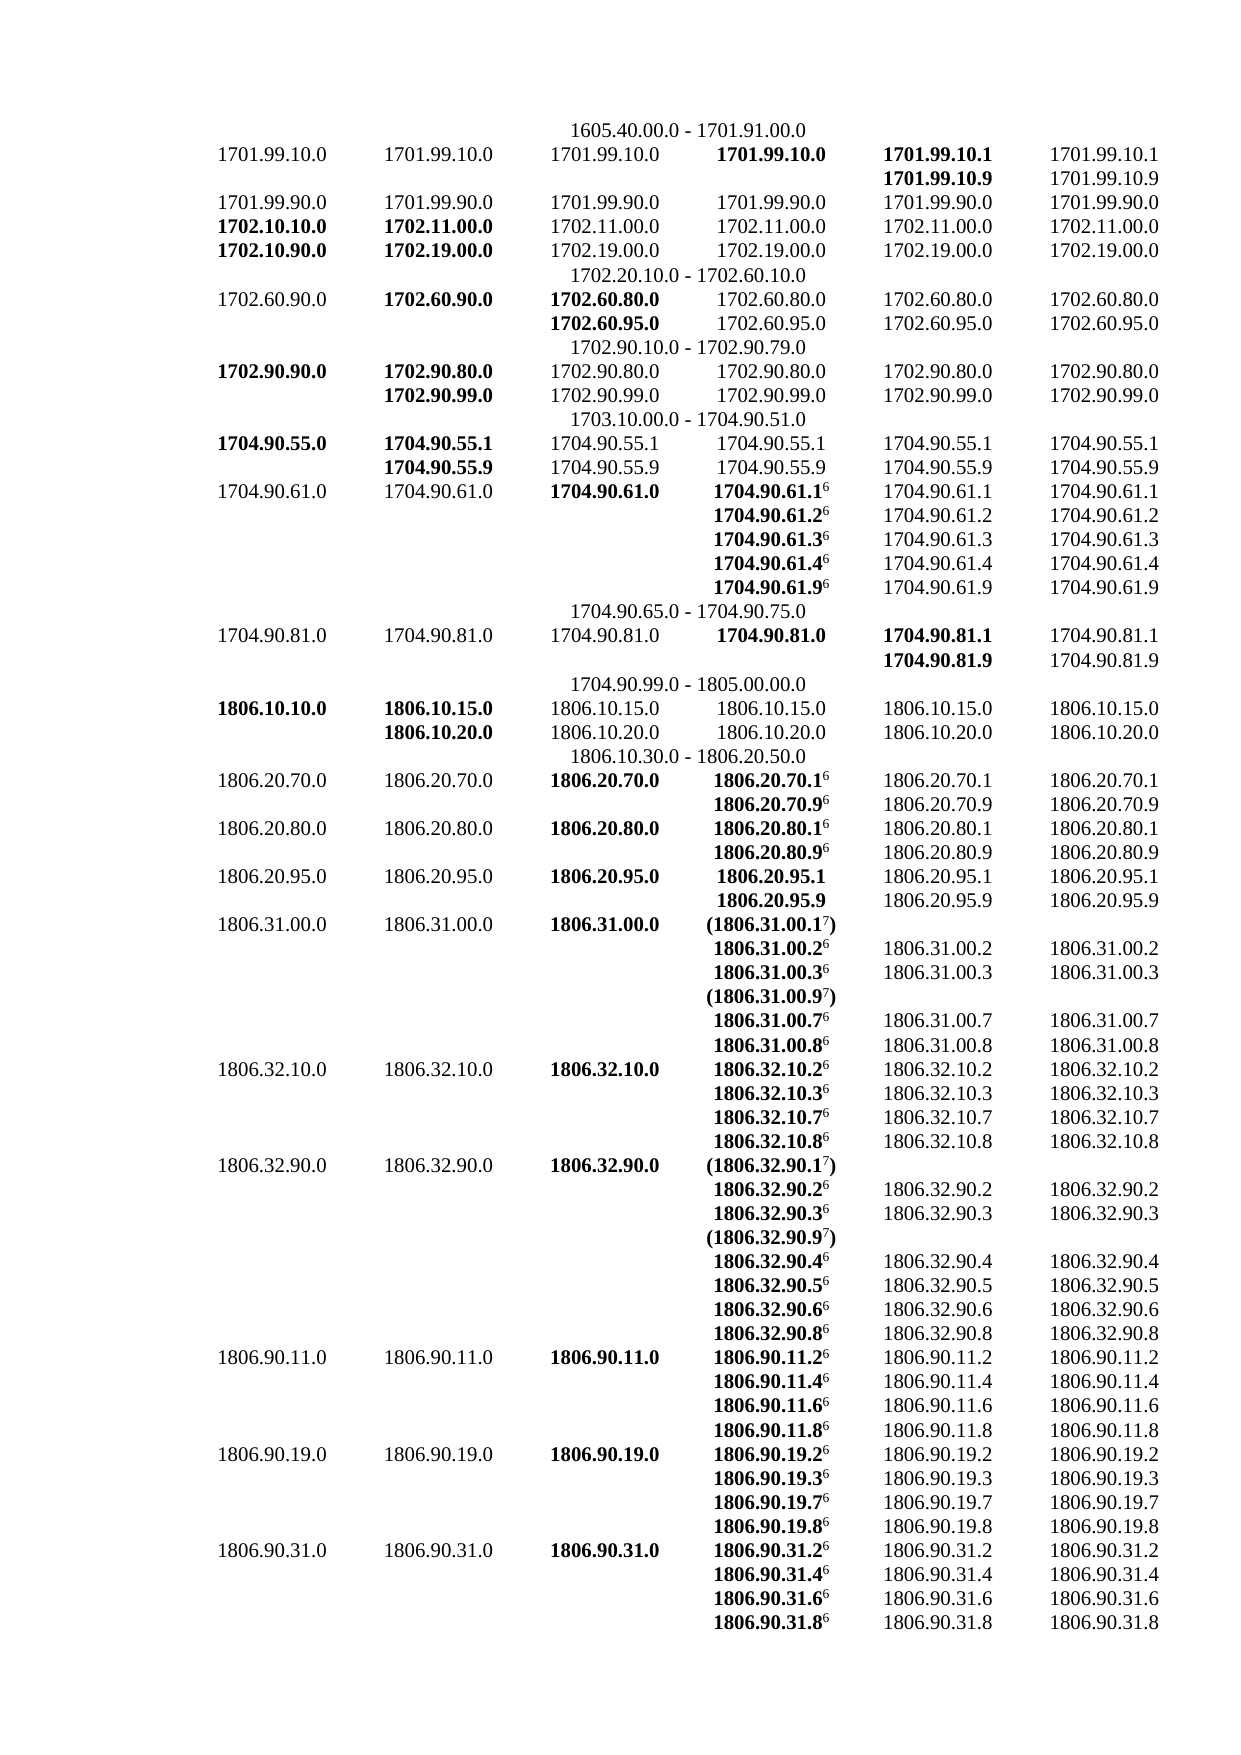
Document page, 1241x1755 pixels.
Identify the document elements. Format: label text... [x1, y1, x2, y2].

table_cell [189, 551, 355, 575]
table_cell 1702.90.80.0 [688, 359, 854, 383]
table_cell [521, 792, 688, 816]
table_cell 1806.32.90.56 [688, 1273, 854, 1297]
table_cell 1806.20.70.0 [355, 768, 521, 792]
table_cell [521, 1610, 688, 1634]
table_cell [1187, 287, 1240, 311]
table_cell [1187, 431, 1240, 455]
table_cell 1806.90.31.8 [1021, 1610, 1187, 1634]
table_cell 1806.90.11.46 [688, 1369, 854, 1393]
table_cell 1701.99.90.0 [189, 190, 355, 214]
table_cell 1806.90.11.66 [688, 1394, 854, 1417]
table_cell [189, 720, 355, 744]
table_cell 1704.90.61.1 [1021, 479, 1187, 503]
table_cell [521, 575, 688, 599]
table_cell 1806.31.00.0 [521, 912, 688, 936]
table_cell [1187, 383, 1240, 407]
table_cell 1704.90.61.36 [688, 527, 854, 551]
table_cell 1806.20.80.96 [688, 840, 854, 864]
table_cell 1806.90.11.0 [189, 1345, 355, 1369]
table_cell 1701.99.10.0 [688, 142, 854, 190]
table_cell 1704.90.55.1 [521, 431, 688, 455]
table_cell 1702.11.00.0 [1021, 214, 1187, 238]
table_cell 1701.99.10.0 [521, 142, 688, 190]
table_cell 1806.20.80.16 [688, 816, 854, 840]
table_cell 1806.90.19.2 [1021, 1442, 1187, 1466]
table_cell 1806.31.00.7 [1021, 1009, 1187, 1032]
table_cell 1806.90.19.0 [521, 1442, 688, 1466]
table_cell 1704.90.55.1 [854, 431, 1021, 455]
table_cell 1806.32.10.0 [355, 1057, 521, 1081]
table_cell [355, 1610, 521, 1634]
table_cell 1806.32.90.36 [688, 1201, 854, 1225]
table_cell [1187, 912, 1240, 936]
table_cell 1806.32.90.0 [189, 1153, 355, 1177]
table_cell [854, 984, 1021, 1008]
table_cell [355, 1201, 521, 1225]
table_cell [1187, 359, 1240, 383]
table_cell [189, 888, 355, 912]
table_cell [189, 984, 355, 1008]
table_cell [521, 840, 688, 864]
table_cell 1806.90.11.8 [1021, 1418, 1187, 1442]
table_cell 1806.90.11.4 [854, 1369, 1021, 1393]
table_cell 1704.90.61.96 [688, 575, 854, 599]
table_cell 1806.20.80.9 [1021, 840, 1187, 864]
table_cell 1806.90.11.6 [854, 1394, 1021, 1417]
table_cell 1702.60.90.0 [355, 287, 521, 311]
table_cell 1806.31.00.76 [688, 1009, 854, 1032]
table_cell 1806.32.90.26 [688, 1177, 854, 1201]
table_cell 1806.20.80.0 [355, 816, 521, 840]
table_cell [1187, 888, 1240, 912]
table_cell [521, 527, 688, 551]
table_cell [1187, 311, 1240, 335]
table_cell [1187, 551, 1240, 575]
table_cell 1806.31.00.8 [1021, 1033, 1187, 1057]
table_cell [355, 551, 521, 575]
table_cell 1806.20.80.1 [854, 816, 1021, 840]
table_cell [521, 1418, 688, 1442]
table_cell [189, 1273, 355, 1297]
table_cell [521, 1105, 688, 1129]
table_cell 1806.32.10.8 [854, 1129, 1021, 1153]
table_cell 1704.90.55.1 [688, 431, 854, 455]
table_cell [521, 960, 688, 984]
table_cell [189, 1249, 355, 1273]
table_cell [1187, 503, 1240, 527]
table_cell 1806.31.00.36 [688, 960, 854, 984]
table_cell 1704.90.55.9 [355, 455, 521, 479]
table_cell 1806.90.11.0 [521, 1345, 688, 1369]
table_cell 1702.90.80.0 [355, 359, 521, 383]
table_cell 1704.90.65.0 - 1704.90.75.0 [189, 599, 1187, 623]
table_cell [355, 1586, 521, 1610]
table_cell 1702.60.90.0 [189, 287, 355, 311]
table_cell 1806.32.90.0 [521, 1153, 688, 1177]
table_cell [1187, 984, 1240, 1008]
table_cell [1187, 1273, 1240, 1297]
table_cell 1702.19.00.0 [688, 239, 854, 262]
table_cell [189, 1321, 355, 1345]
table_cell [355, 960, 521, 984]
table_cell 1806.32.90.5 [854, 1273, 1021, 1297]
table_cell 1806.90.31.2 [854, 1538, 1021, 1562]
table_cell 1702.11.00.0 [854, 214, 1021, 238]
table_cell 1806.90.31.2 [1021, 1538, 1187, 1562]
table_cell [854, 1153, 1021, 1177]
table_cell [1187, 142, 1240, 190]
table_cell 1806.20.70.1 [1021, 768, 1187, 792]
table_cell 1702.10.90.0 [189, 239, 355, 262]
table_cell 1806.32.10.7 [1021, 1105, 1187, 1129]
table_cell [521, 1586, 688, 1610]
table_cell 1702.60.80.0 [521, 287, 688, 311]
table_cell 1806.20.80.0 [189, 816, 355, 840]
table_cell 1806.90.31.46 [688, 1562, 854, 1586]
table_cell 1806.32.10.3 [1021, 1081, 1187, 1105]
table_cell 1702.20.10.0 - 1702.60.10.0 [189, 263, 1187, 287]
table_cell [355, 1129, 521, 1153]
table_cell [521, 1201, 688, 1225]
table_cell [189, 1129, 355, 1153]
table_cell 1704.90.55.9 [521, 455, 688, 479]
table_cell 1806.10.15.0 [854, 696, 1021, 720]
table_cell [1187, 1105, 1240, 1129]
table_cell [1021, 912, 1187, 936]
table_cell 1806.10.20.0 [1021, 720, 1187, 744]
table_cell 1806.90.19.3 [854, 1466, 1021, 1490]
table_cell 1806.31.00.0 [189, 912, 355, 936]
table_cell 1806.32.10.26 [688, 1057, 854, 1081]
table_cell (1806.31.00.97) [688, 984, 854, 1008]
table_cell [355, 1273, 521, 1297]
table_cell 1702.10.10.0 [189, 214, 355, 238]
table_cell 1702.90.99.0 [854, 383, 1021, 407]
table_cell [1187, 118, 1240, 142]
table_cell [189, 1610, 355, 1634]
table_cell (1806.32.90.97) [688, 1225, 854, 1249]
table_cell 1806.32.10.2 [854, 1057, 1021, 1081]
table_cell 1806.10.15.0 [521, 696, 688, 720]
table_cell 1806.32.90.8 [1021, 1321, 1187, 1345]
table_cell [1187, 864, 1240, 888]
table_cell 1702.60.80.0 [1021, 287, 1187, 311]
table_cell [521, 1033, 688, 1057]
table_cell 1806.10.15.0 [1021, 696, 1187, 720]
table_cell [355, 575, 521, 599]
table_cell 1701.99.10.0 [355, 142, 521, 190]
table_cell [355, 840, 521, 864]
table_cell 1806.10.10.0 [189, 696, 355, 720]
table_cell 1806.10.15.0 [688, 696, 854, 720]
table_cell [355, 1249, 521, 1273]
table_cell 1806.90.19.0 [355, 1442, 521, 1466]
table_cell [1187, 1369, 1240, 1393]
table_cell 1806.90.31.86 [688, 1610, 854, 1634]
table_cell [1021, 1153, 1187, 1177]
table_cell 1806.20.95.0 [521, 864, 688, 888]
table_cell 1806.90.19.7 [854, 1490, 1021, 1514]
table_cell [1187, 816, 1240, 840]
table_cell [355, 936, 521, 960]
table_cell [355, 1466, 521, 1490]
table_cell 1704.90.81.1 1704.90.81.9 [854, 624, 1021, 672]
table_cell [1187, 1177, 1240, 1201]
table_cell [189, 1105, 355, 1129]
table_cell [1187, 1562, 1240, 1586]
table_cell [1187, 672, 1240, 696]
table_cell 1704.90.61.4 [854, 551, 1021, 575]
table_cell 1702.60.80.0 [688, 287, 854, 311]
table_cell 1704.90.55.0 [189, 431, 355, 455]
table_cell 1701.99.90.0 [1021, 190, 1187, 214]
table_cell [854, 1225, 1021, 1249]
table_cell 1704.90.61.9 [1021, 575, 1187, 599]
table_cell 1806.32.10.36 [688, 1081, 854, 1105]
table_cell 1806.90.31.26 [688, 1538, 854, 1562]
table_cell [1187, 744, 1240, 768]
table_cell 1806.32.10.7 [854, 1105, 1021, 1129]
table_cell [189, 792, 355, 816]
table_cell [1187, 1538, 1240, 1562]
table_cell 1704.90.61.4 [1021, 551, 1187, 575]
table_cell 1806.20.70.9 [1021, 792, 1187, 816]
table_cell 1806.31.00.2 [854, 936, 1021, 960]
table_cell [521, 888, 688, 912]
table_cell 1806.20.95.9 [688, 888, 854, 912]
table_cell 1806.10.15.0 [355, 696, 521, 720]
table_cell 1704.90.81.0 [688, 624, 854, 672]
table_cell 1806.90.11.26 [688, 1345, 854, 1369]
table_cell [355, 1562, 521, 1586]
table_cell [1187, 1442, 1240, 1466]
table_cell 1702.19.00.0 [355, 239, 521, 262]
table_cell 1806.31.00.8 [854, 1033, 1021, 1057]
table_cell [189, 1225, 355, 1249]
table_cell 1702.90.99.0 [355, 383, 521, 407]
table_cell [521, 1081, 688, 1105]
table_cell 1806.32.90.3 [854, 1201, 1021, 1225]
table_cell 1806.32.90.3 [1021, 1201, 1187, 1225]
table_cell [355, 1369, 521, 1393]
table_cell [1187, 720, 1240, 744]
table_cell [355, 1009, 521, 1032]
table_cell 1701.99.90.0 [521, 190, 688, 214]
table_cell [521, 1514, 688, 1538]
table_cell 1806.32.90.8 [854, 1321, 1021, 1345]
table_cell 1702.60.80.0 [854, 287, 1021, 311]
table_cell [189, 960, 355, 984]
table_cell 1806.20.70.16 [688, 768, 854, 792]
table_cell 1806.31.00.3 [854, 960, 1021, 984]
table_cell 1806.20.80.9 [854, 840, 1021, 864]
table_cell [355, 503, 521, 527]
table_cell 1806.32.90.0 [355, 1153, 521, 1177]
table_cell 1806.32.10.0 [189, 1057, 355, 1081]
table_cell 1702.60.95.0 [854, 311, 1021, 335]
table_cell 1806.20.70.0 [189, 768, 355, 792]
table_cell [189, 1418, 355, 1442]
table_cell 1704.90.55.9 [688, 455, 854, 479]
table_cell [1187, 960, 1240, 984]
table_cell 1704.90.61.0 [189, 479, 355, 503]
table_cell [189, 575, 355, 599]
table_cell [189, 840, 355, 864]
table_cell 1806.10.30.0 - 1806.20.50.0 [189, 744, 1187, 768]
table_cell 1704.90.81.0 [355, 624, 521, 672]
table_cell [189, 1490, 355, 1514]
table_cell [521, 1321, 688, 1345]
table_cell 1704.90.61.9 [854, 575, 1021, 599]
table_cell [189, 455, 355, 479]
table_cell 1702.90.99.0 [1021, 383, 1187, 407]
table_cell 1806.31.00.86 [688, 1033, 854, 1057]
table_cell 1701.99.90.0 [355, 190, 521, 214]
table_cell [521, 551, 688, 575]
table_cell [1021, 984, 1187, 1008]
table_cell 1806.32.90.2 [1021, 1177, 1187, 1201]
table_cell [189, 1297, 355, 1321]
table_cell 1704.90.61.16 [688, 479, 854, 503]
table_cell 1702.90.99.0 [688, 383, 854, 407]
table_cell 1806.10.20.0 [521, 720, 688, 744]
table_cell 1806.20.95.1 [688, 864, 854, 888]
table_cell [521, 1562, 688, 1586]
table_cell 1806.90.11.4 [1021, 1369, 1187, 1393]
table_cell [521, 503, 688, 527]
table_cell 1702.11.00.0 [688, 214, 854, 238]
table_cell [189, 1033, 355, 1057]
table_cell 1806.32.10.3 [854, 1081, 1021, 1105]
table_cell [355, 1394, 521, 1417]
table_cell 1704.90.55.1 [1021, 431, 1187, 455]
table_cell 1806.10.20.0 [355, 720, 521, 744]
table_cell 1704.90.61.46 [688, 551, 854, 575]
table_cell [1187, 1009, 1240, 1032]
table_cell [355, 1490, 521, 1514]
table_cell 1704.90.61.0 [521, 479, 688, 503]
table_cell 1806.90.11.6 [1021, 1394, 1187, 1417]
table_cell 1704.90.81.1 1704.90.81.9 [1021, 624, 1187, 672]
table_cell [521, 1466, 688, 1490]
table_cell 1806.20.95.0 [355, 864, 521, 888]
table_cell [1187, 455, 1240, 479]
table_cell [189, 936, 355, 960]
table_cell [521, 936, 688, 960]
table_cell 1806.90.19.8 [1021, 1514, 1187, 1538]
table_cell [1187, 407, 1240, 431]
table_cell 1806.90.19.86 [688, 1514, 854, 1538]
table_cell 1704.90.61.3 [1021, 527, 1187, 551]
table_cell 1702.60.95.0 [1021, 311, 1187, 335]
table_cell [355, 1033, 521, 1057]
table_cell 1806.20.95.1 [854, 864, 1021, 888]
table_cell 1806.90.19.8 [854, 1514, 1021, 1538]
table_cell [1187, 527, 1240, 551]
table_cell 1701.99.10.1 1701.99.10.9 [854, 142, 1021, 190]
table_cell 1702.90.90.0 [189, 359, 355, 383]
table_cell 1806.31.00.7 [854, 1009, 1021, 1032]
table_cell 1703.10.00.0 - 1704.90.51.0 [189, 407, 1187, 431]
table_cell 1806.90.31.0 [355, 1538, 521, 1562]
table_cell 1806.10.20.0 [688, 720, 854, 744]
table_cell 1702.19.00.0 [521, 239, 688, 262]
table_cell (1806.31.00.17) [688, 912, 854, 936]
table_cell 1704.90.55.1 [355, 431, 521, 455]
table_cell [1187, 1249, 1240, 1273]
table_cell [1187, 1201, 1240, 1225]
table_cell [521, 1297, 688, 1321]
table_cell 1806.32.90.5 [1021, 1273, 1187, 1297]
table_cell [189, 311, 355, 335]
table_cell 1806.20.70.96 [688, 792, 854, 816]
table_cell [1187, 263, 1240, 287]
table_cell 1806.20.70.9 [854, 792, 1021, 816]
table_cell 1702.90.80.0 [1021, 359, 1187, 383]
table_cell 1806.10.20.0 [854, 720, 1021, 744]
table_cell 1702.90.80.0 [854, 359, 1021, 383]
table_cell [1187, 792, 1240, 816]
table_cell 1806.90.31.6 [854, 1586, 1021, 1610]
table_cell 1806.20.70.1 [854, 768, 1021, 792]
table_cell [189, 1514, 355, 1538]
table_cell [854, 912, 1021, 936]
table_cell [1187, 1586, 1240, 1610]
table_cell 1806.31.00.2 [1021, 936, 1187, 960]
table_cell 1702.19.00.0 [1021, 239, 1187, 262]
table_cell 1806.90.19.76 [688, 1490, 854, 1514]
table_cell [1187, 239, 1240, 262]
table_cell [355, 1105, 521, 1129]
table_cell [189, 1009, 355, 1032]
table_cell [1187, 840, 1240, 864]
table_cell 1806.90.31.66 [688, 1586, 854, 1610]
table_cell 1806.90.31.0 [189, 1538, 355, 1562]
table_cell 1806.20.95.9 [1021, 888, 1187, 912]
table_cell [189, 1201, 355, 1225]
table_cell (1806.32.90.17) [688, 1153, 854, 1177]
table_cell 1806.90.31.0 [521, 1538, 688, 1562]
table_cell 1806.90.11.2 [1021, 1345, 1187, 1369]
table_cell 1704.90.61.2 [854, 503, 1021, 527]
table_cell [1187, 1418, 1240, 1442]
table_cell [521, 1369, 688, 1393]
table_cell [1187, 479, 1240, 503]
table_cell [1187, 1297, 1240, 1321]
table_cell 1806.32.10.76 [688, 1105, 854, 1129]
table_cell 1806.90.19.7 [1021, 1490, 1187, 1514]
table_cell 1701.99.10.1 1701.99.10.9 [1021, 142, 1187, 190]
table_cell [355, 792, 521, 816]
table_cell [1187, 1345, 1240, 1369]
table_cell 1704.90.61.1 [854, 479, 1021, 503]
table_cell [521, 1273, 688, 1297]
table_cell 1806.32.90.6 [854, 1297, 1021, 1321]
table_cell 1806.90.31.4 [1021, 1562, 1187, 1586]
table_cell [189, 1586, 355, 1610]
table_cell 1704.90.61.3 [854, 527, 1021, 551]
table_cell 1702.11.00.0 [521, 214, 688, 238]
table_cell [521, 1490, 688, 1514]
table_cell [1187, 624, 1240, 672]
table_cell 1704.90.55.9 [1021, 455, 1187, 479]
table_cell [189, 1081, 355, 1105]
table_cell 1704.90.61.2 [1021, 503, 1187, 527]
table_cell 1701.99.90.0 [688, 190, 854, 214]
table_cell 1702.90.10.0 - 1702.90.79.0 [189, 335, 1187, 359]
table_cell [1187, 1394, 1240, 1417]
table_cell 1704.90.61.0 [355, 479, 521, 503]
table_cell 1806.32.90.4 [1021, 1249, 1187, 1273]
table_cell 1806.32.10.2 [1021, 1057, 1187, 1081]
table_cell [189, 383, 355, 407]
table_cell 1806.90.31.4 [854, 1562, 1021, 1586]
table_cell [1187, 214, 1240, 238]
table_cell [1187, 696, 1240, 720]
table_cell [1187, 936, 1240, 960]
table_cell [1187, 599, 1240, 623]
table_cell 1806.32.90.66 [688, 1297, 854, 1321]
table_cell [355, 1177, 521, 1201]
table_cell 1806.31.00.0 [355, 912, 521, 936]
table_cell [1187, 1610, 1240, 1634]
table_cell [355, 1321, 521, 1345]
table_cell [521, 984, 688, 1008]
table_cell [521, 1177, 688, 1201]
table_cell [355, 1081, 521, 1105]
table_cell [1187, 1057, 1240, 1081]
table_cell 1806.32.90.2 [854, 1177, 1021, 1201]
table_cell [355, 1418, 521, 1442]
table_cell [1187, 1490, 1240, 1514]
table_cell [189, 503, 355, 527]
table_cell 1806.90.19.3 [1021, 1466, 1187, 1490]
table_cell 1806.32.10.86 [688, 1129, 854, 1153]
table_cell [1187, 575, 1240, 599]
table_cell [521, 1009, 688, 1032]
table_cell 1605.40.00.0 - 1701.91.00.0 [189, 118, 1187, 142]
table_cell [1187, 1081, 1240, 1105]
table_cell 1806.20.95.0 [189, 864, 355, 888]
table_cell 1702.60.95.0 [521, 311, 688, 335]
table_cell 1806.90.11.8 [854, 1418, 1021, 1442]
table_cell 1806.31.00.26 [688, 936, 854, 960]
table_cell [1187, 768, 1240, 792]
table_cell 1704.90.81.0 [521, 624, 688, 672]
table_cell [521, 1249, 688, 1273]
table_cell 1704.90.55.9 [854, 455, 1021, 479]
table_cell 1702.90.80.0 [521, 359, 688, 383]
table_cell 1806.32.90.86 [688, 1321, 854, 1345]
table_cell 1806.90.19.2 [854, 1442, 1021, 1466]
table_cell [1187, 1514, 1240, 1538]
table_cell [1187, 335, 1240, 359]
table_cell 1806.90.11.86 [688, 1418, 854, 1442]
table_cell 1806.31.00.3 [1021, 960, 1187, 984]
table_cell 1806.20.80.0 [521, 816, 688, 840]
table_cell 1806.90.31.8 [854, 1610, 1021, 1634]
table_cell 1806.90.11.0 [355, 1345, 521, 1369]
table_cell 1806.20.80.1 [1021, 816, 1187, 840]
table_cell [189, 1394, 355, 1417]
table_cell [521, 1225, 688, 1249]
table_cell [189, 1466, 355, 1490]
table_cell [1187, 1153, 1240, 1177]
table_cell 1806.90.31.6 [1021, 1586, 1187, 1610]
table_cell [1187, 190, 1240, 214]
table_cell 1806.20.95.1 [1021, 864, 1187, 888]
table_cell 1702.90.99.0 [521, 383, 688, 407]
table_cell [355, 888, 521, 912]
table_cell [189, 1177, 355, 1201]
table_cell 1704.90.61.26 [688, 503, 854, 527]
table_cell [1187, 1033, 1240, 1057]
table_cell 1701.99.10.0 [189, 142, 355, 190]
table_cell 1806.20.70.0 [521, 768, 688, 792]
table_cell [355, 1297, 521, 1321]
table_cell [355, 311, 521, 335]
table_cell 1704.90.99.0 - 1805.00.00.0 [189, 672, 1187, 696]
table_cell [355, 984, 521, 1008]
table_cell 1702.11.00.0 [355, 214, 521, 238]
table_cell [355, 1225, 521, 1249]
table_cell 1806.32.90.4 [854, 1249, 1021, 1273]
table_cell 1806.90.19.36 [688, 1466, 854, 1490]
table_cell [521, 1129, 688, 1153]
table_cell 1806.32.10.0 [521, 1057, 688, 1081]
table_cell 1806.32.90.6 [1021, 1297, 1187, 1321]
table_cell [355, 1514, 521, 1538]
table_cell 1806.90.19.0 [189, 1442, 355, 1466]
table_cell [1187, 1321, 1240, 1345]
table_cell 1806.32.10.8 [1021, 1129, 1187, 1153]
table_cell 1702.60.95.0 [688, 311, 854, 335]
table_cell [1187, 1225, 1240, 1249]
table_cell [189, 1369, 355, 1393]
table_cell [1021, 1225, 1187, 1249]
table_cell [1187, 1466, 1240, 1490]
table_cell [189, 527, 355, 551]
table_cell 1806.32.90.46 [688, 1249, 854, 1273]
table_cell 1704.90.81.0 [189, 624, 355, 672]
table_cell [521, 1394, 688, 1417]
table_cell 1702.19.00.0 [854, 239, 1021, 262]
table_cell [355, 527, 521, 551]
table_cell 1806.90.19.26 [688, 1442, 854, 1466]
table_cell 1806.20.95.9 [854, 888, 1021, 912]
table_cell [189, 1562, 355, 1586]
table_cell 1701.99.90.0 [854, 190, 1021, 214]
table_cell [1187, 1129, 1240, 1153]
table_cell 1806.90.11.2 [854, 1345, 1021, 1369]
